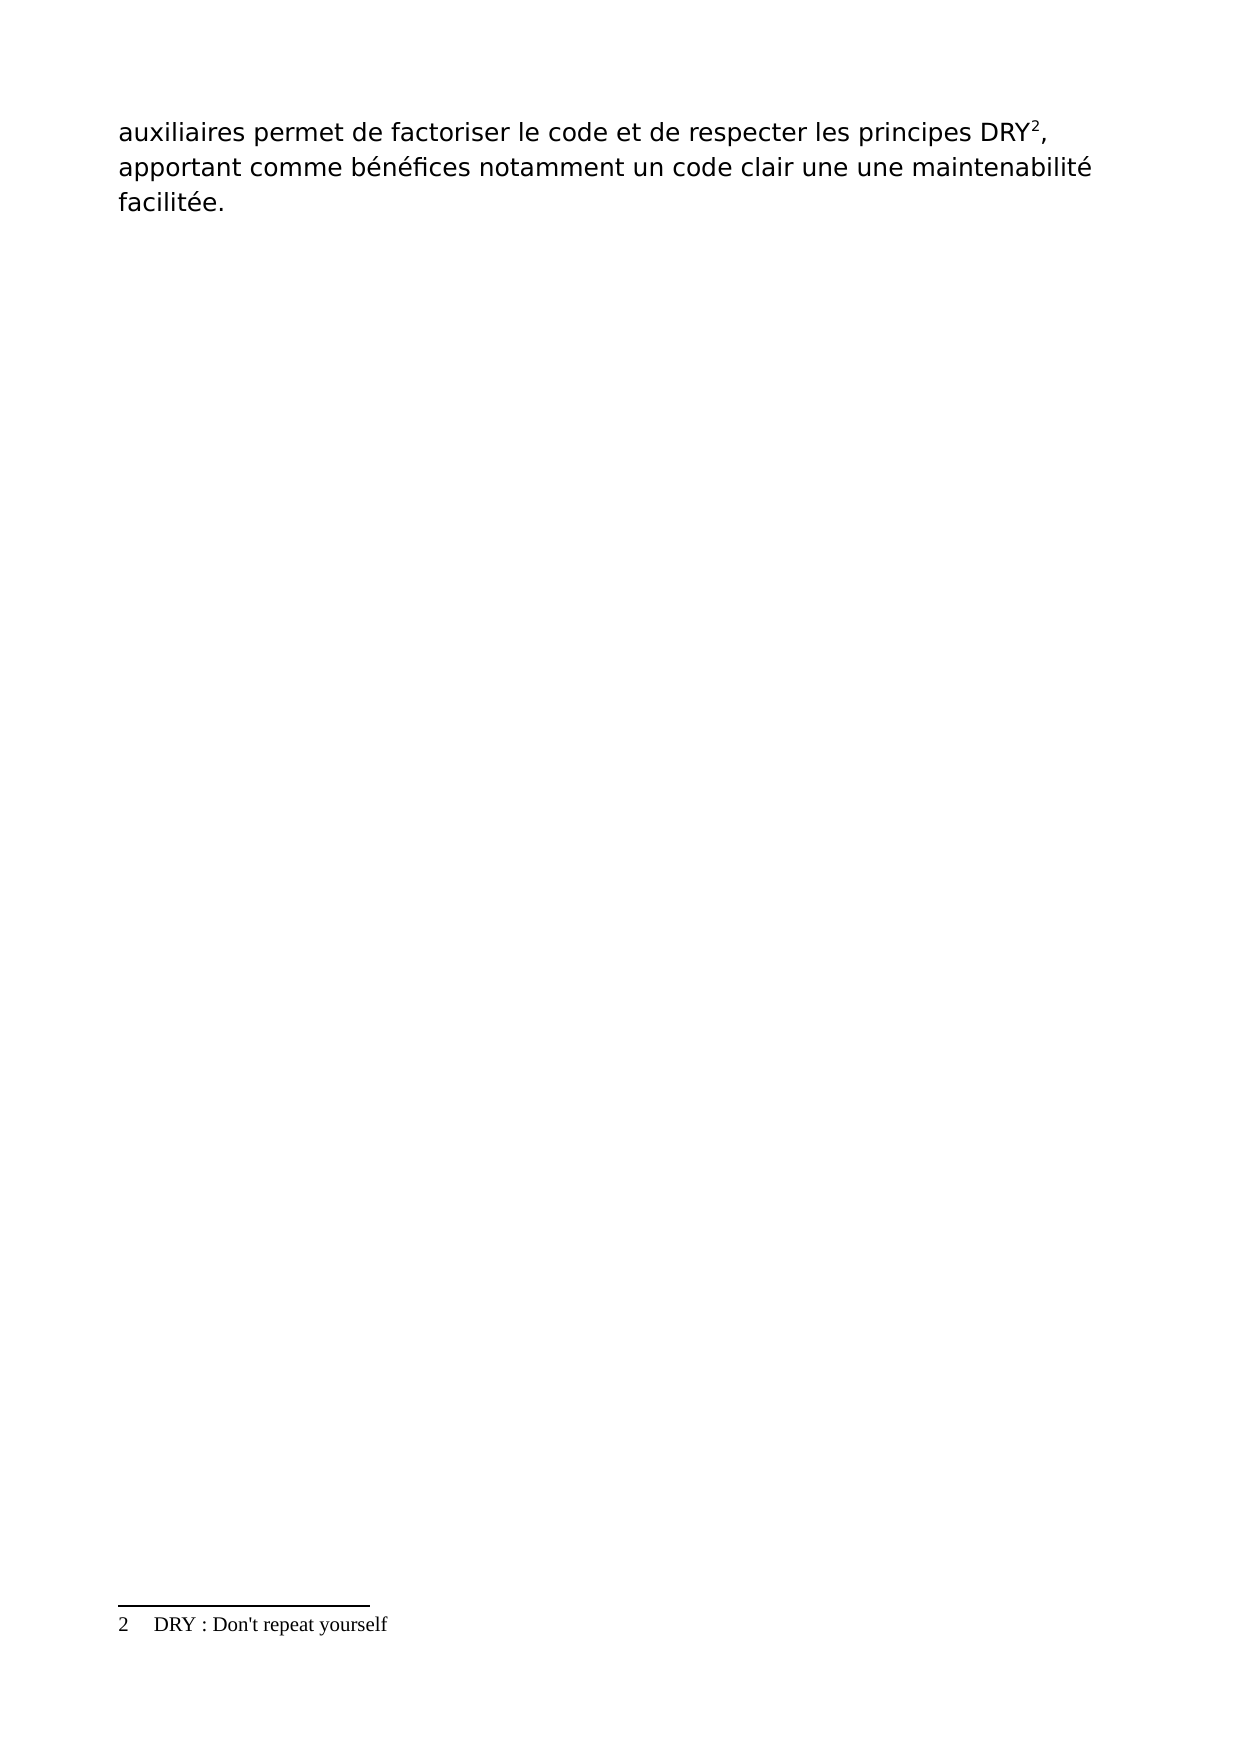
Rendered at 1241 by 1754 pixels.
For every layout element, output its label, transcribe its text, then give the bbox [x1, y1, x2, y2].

text DRY : Don't repeat yourself [118, 1612, 1122, 1636]
text auxiliaires permet de factoriser le code et de respecter les principes DRY, apportant comme bénéfices notamment un code clair une une maintenabilité facilitée. [118, 118, 1122, 217]
